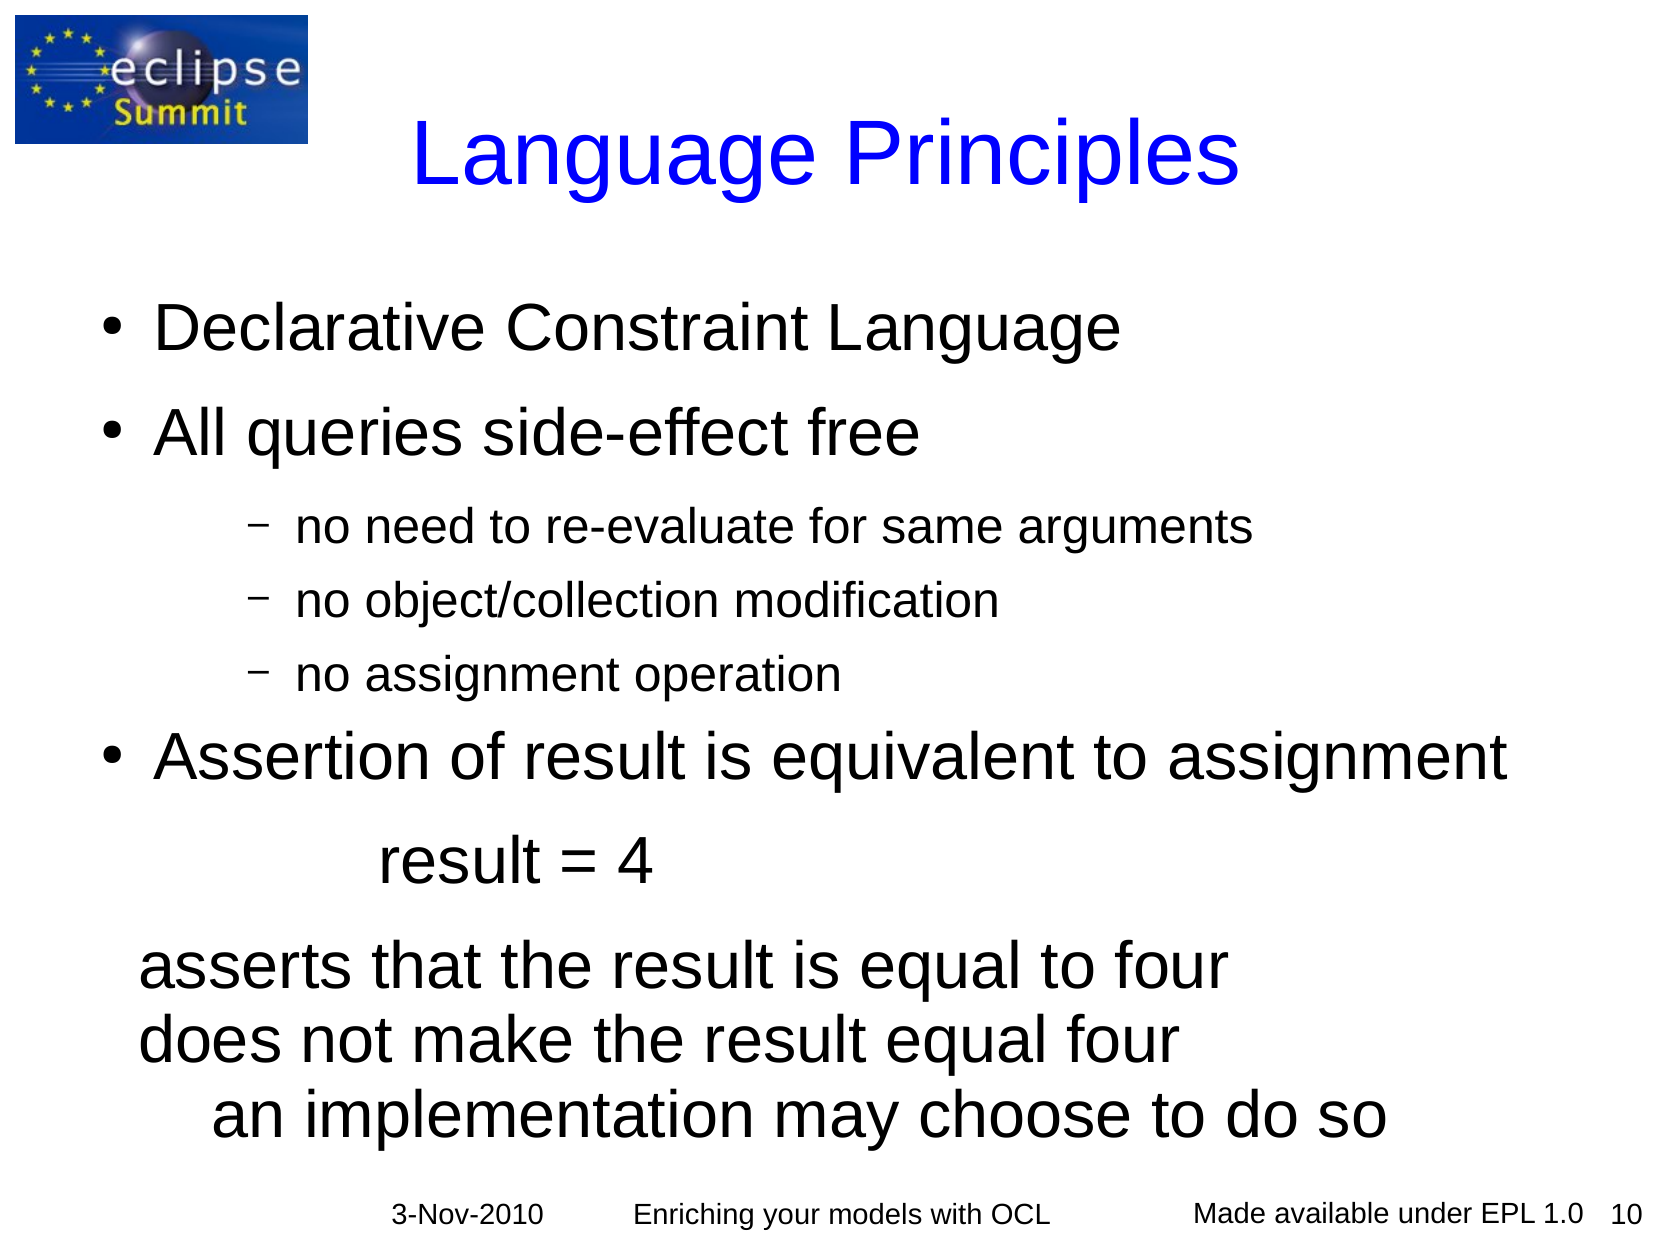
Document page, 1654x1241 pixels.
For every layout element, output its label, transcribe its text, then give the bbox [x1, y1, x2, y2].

title Language Principles [82, 56, 1571, 250]
picture [15, 15, 308, 144]
list Declarative Constraint Language All queries side-effect free no need to re-evaluate for same arguments no object/collection modification no assignment operation Assertion of result is equivalent to assignment result = 4 asserts that the result is equal to four does not make the result equal four an implementation may choose to do so [82, 290, 1571, 1153]
